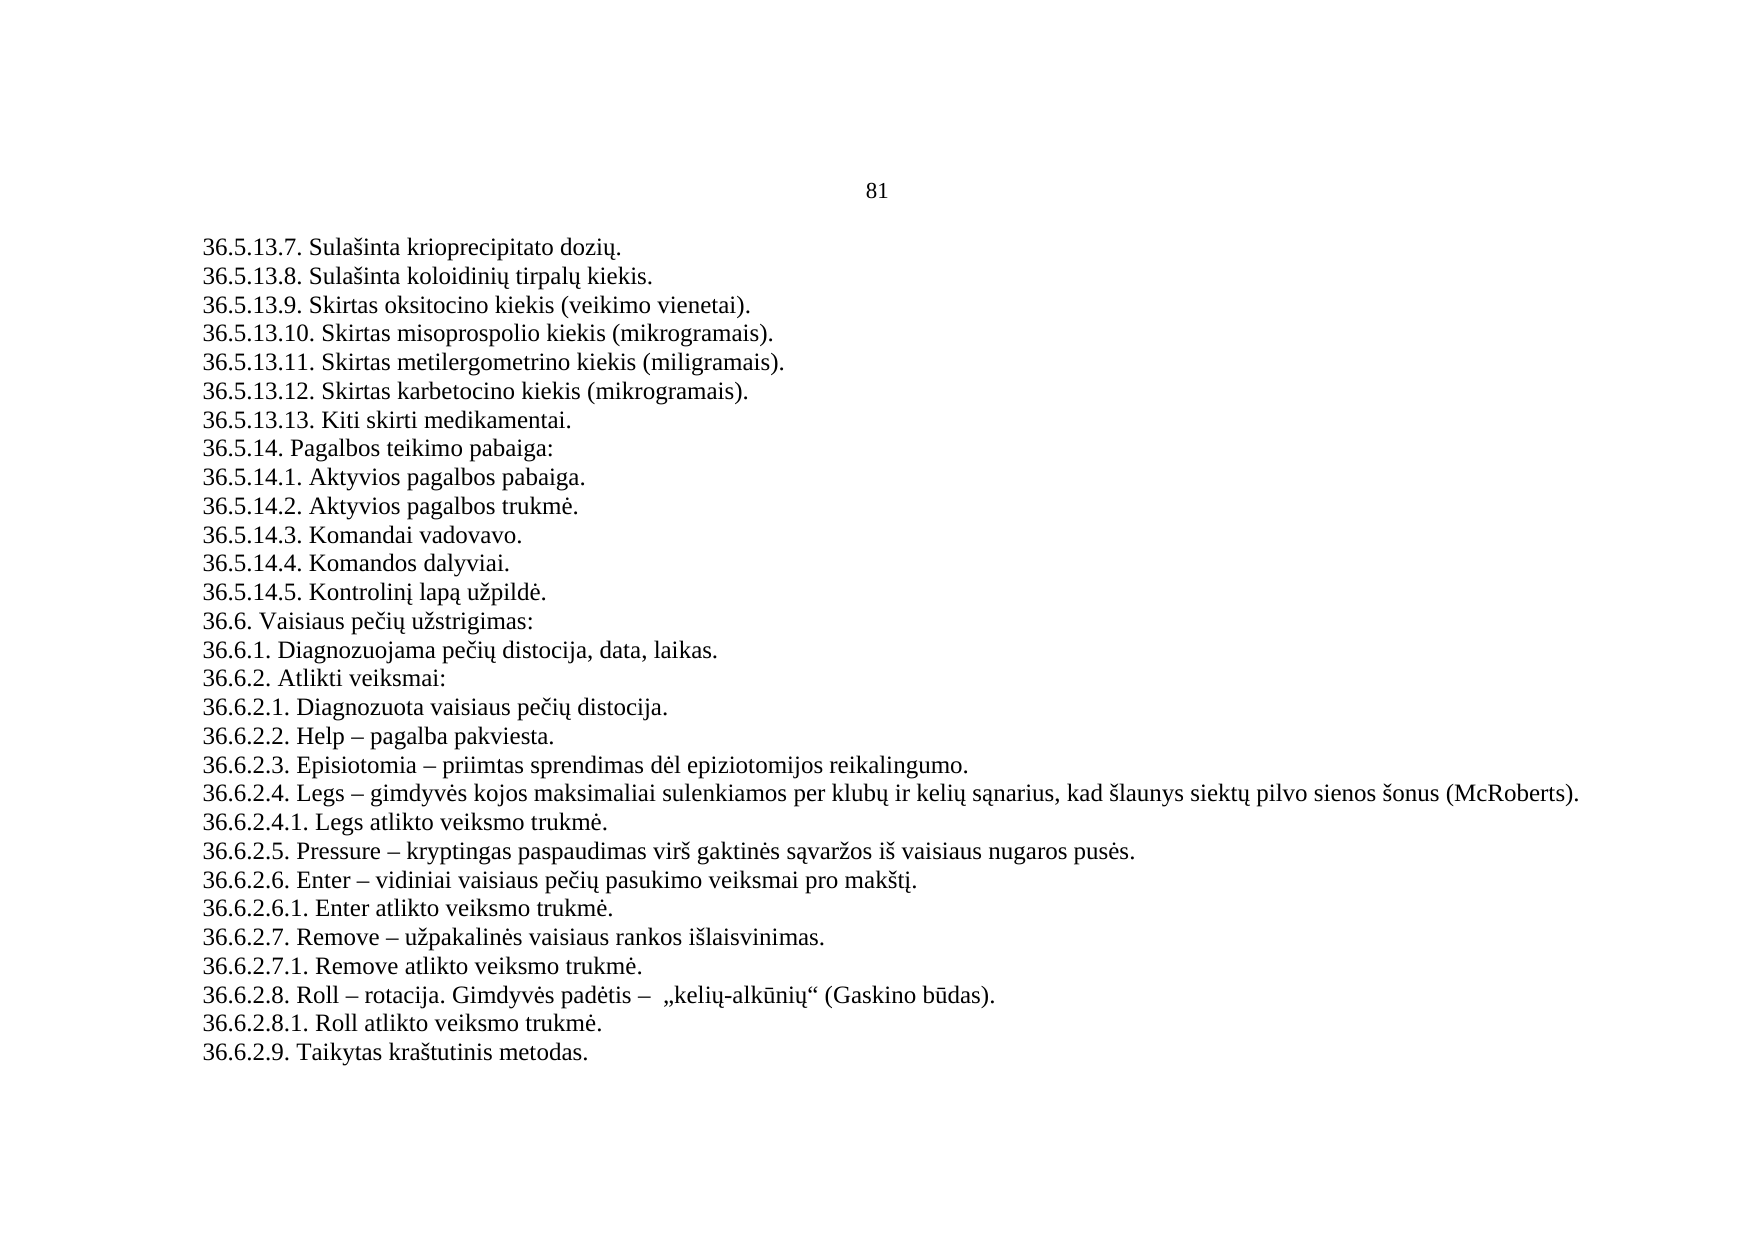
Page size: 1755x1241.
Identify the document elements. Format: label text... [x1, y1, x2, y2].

text 36.5.14.1. Aktyvios pagalbos pabaiga. [118, 462, 1636, 491]
text 36.6.2.7.1. Remove atlikto veiksmo trukmė. [118, 951, 1636, 980]
text 36.6.2.1. Diagnozuota vaisiaus pečių distocija. [118, 692, 1636, 721]
text 36.6.2.4.1. Legs atlikto veiksmo trukmė. [118, 807, 1636, 836]
text 36.5.13.11. Skirtas metilergometrino kiekis (miligramais). [118, 347, 1636, 376]
text 36.5.13.12. Skirtas karbetocino kiekis (mikrogramais). [118, 376, 1636, 405]
text 36.6.2.6.1. Enter atlikto veiksmo trukmė. [118, 893, 1636, 922]
text 36.6.2.2. Help – pagalba pakviesta. [118, 721, 1636, 750]
text 36.5.14.5. Kontrolinį lapą užpildė. [118, 577, 1636, 606]
text 36.6.2.8.1. Roll atlikto veiksmo trukmė. [118, 1008, 1636, 1037]
text 36.6.2.5. Pressure – kryptingas paspaudimas virš gaktinės sąvaržos iš vaisiaus nugaros pusės. [118, 836, 1636, 865]
text 36.5.13.13. Kiti skirti medikamentai. [118, 405, 1636, 433]
text 36.6.2. Atlikti veiksmai: [118, 663, 1636, 692]
text 36.5.13.8. Sulašinta koloidinių tirpalų kiekis. [118, 261, 1636, 290]
text 36.5.14.2. Aktyvios pagalbos trukmė. [118, 491, 1636, 520]
text 36.6.1. Diagnozuojama pečių distocija, data, laikas. [118, 635, 1636, 663]
text 36.6.2.6. Enter – vidiniai vaisiaus pečių pasukimo veiksmai pro makštį. [118, 865, 1636, 893]
text 36.5.13.7. Sulašinta krioprecipitato dozių. [118, 232, 1636, 261]
text 36.6.2.9. Taikytas kraštutinis metodas. [118, 1037, 1636, 1066]
text 36.6.2.7. Remove – užpakalinės vaisiaus rankos išlaisvinimas. [118, 922, 1636, 951]
text 36.5.13.9. Skirtas oksitocino kiekis (veikimo vienetai). [118, 290, 1636, 318]
text 36.5.14.4. Komandos dalyviai. [118, 548, 1636, 577]
text 36.5.14. Pagalbos teikimo pabaiga: [118, 433, 1636, 462]
text 36.6.2.4. Legs – gimdyvės kojos maksimaliai sulenkiamos per klubų ir kelių sąnarius, kad šlaunys siektų pilvo sienos šonus (McRoberts). [118, 778, 1636, 807]
text 36.5.14.3. Komandai vadovavo. [118, 520, 1636, 548]
text 36.6.2.3. Episiotomia – priimtas sprendimas dėl epiziotomijos reikalingumo. [118, 750, 1636, 778]
text 36.6.2.8. Roll – rotacija. Gimdyvės padėtis – „kelių-alkūnių“ (Gaskino būdas). [118, 980, 1636, 1008]
text 36.6. Vaisiaus pečių užstrigimas: [118, 606, 1636, 635]
text 36.5.13.10. Skirtas misoprospolio kiekis (mikrogramais). [118, 318, 1636, 347]
